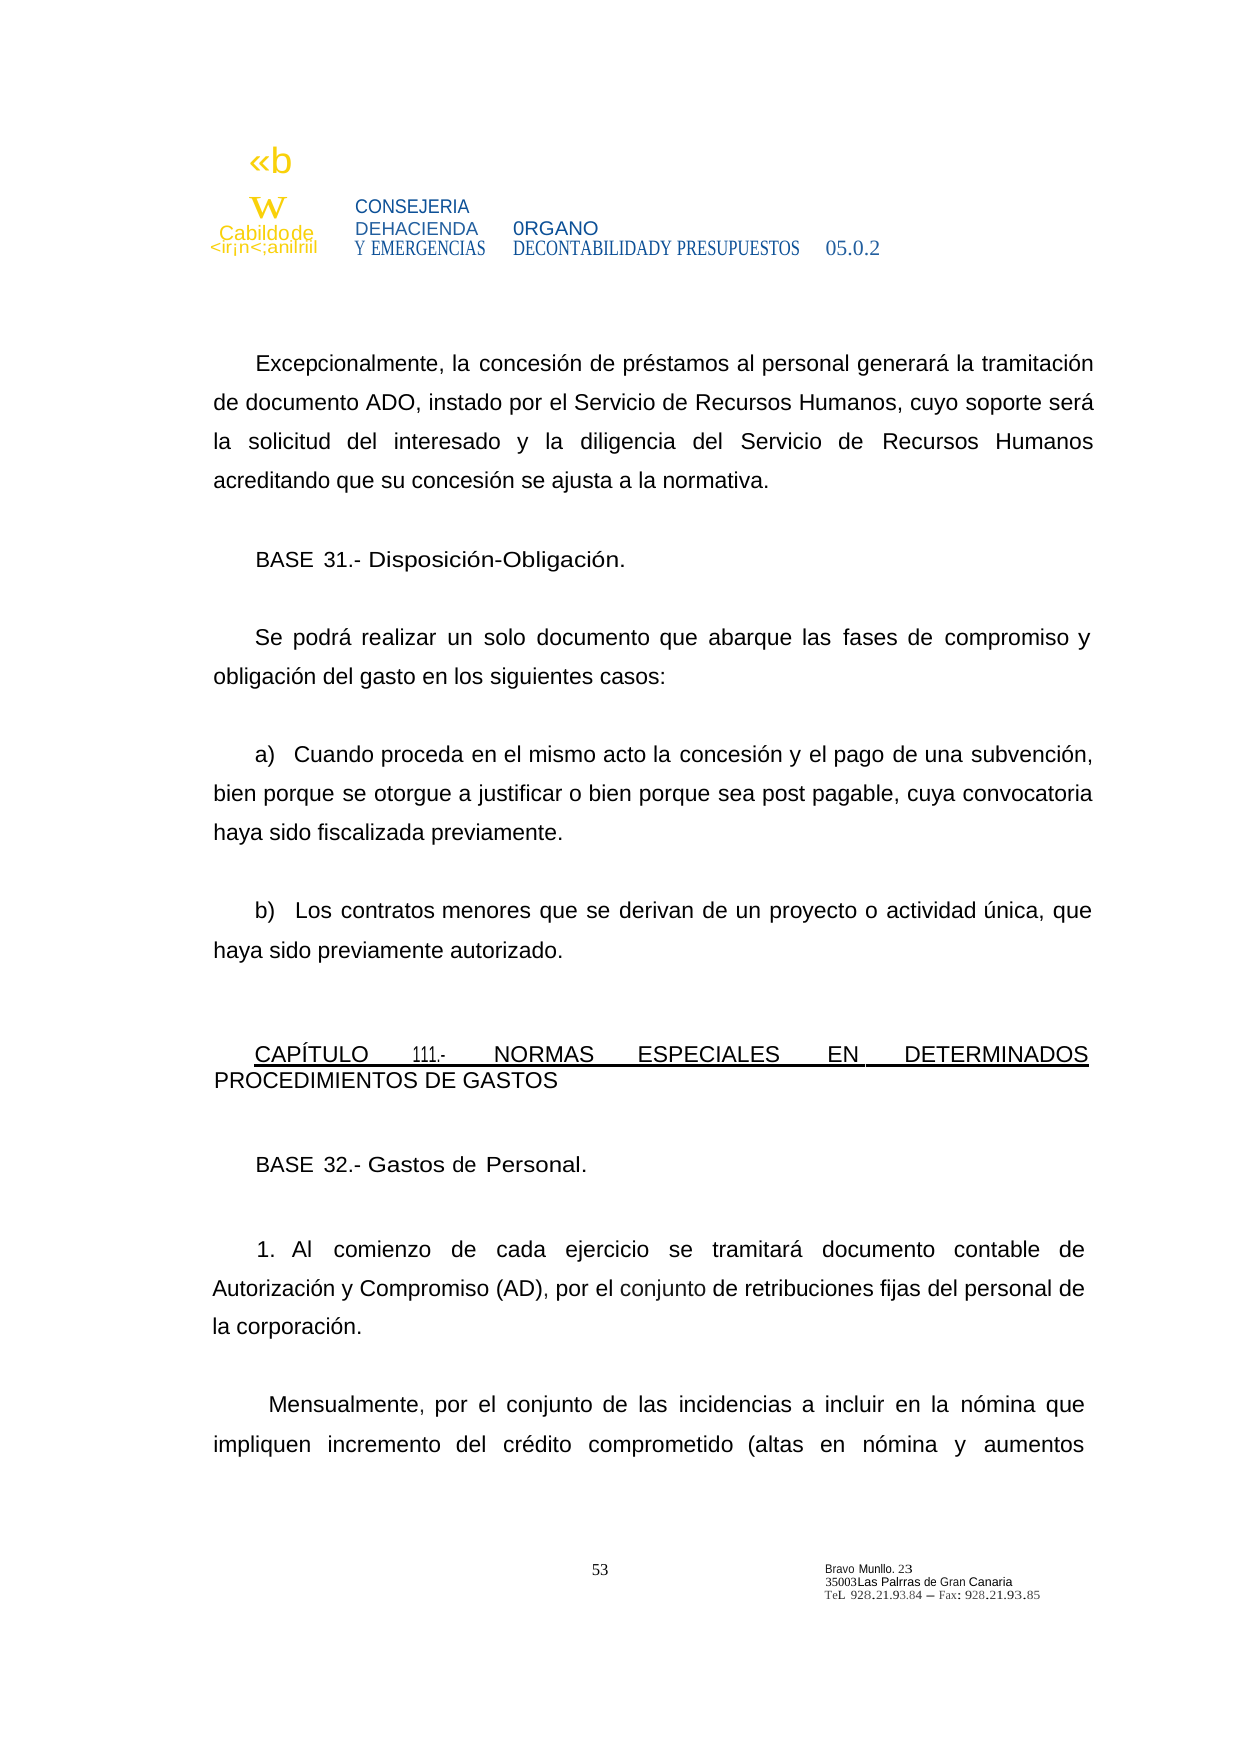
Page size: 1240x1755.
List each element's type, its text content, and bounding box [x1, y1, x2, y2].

text a) Cuando proceda en el mismo acto la concesión y el pago de una subvención, bien porque se otorgue a justificar o bien porque sea post pagable, cuya convocatoria haya sido fiscalizada previamente. [213, 741, 1093, 846]
text b) Los contratos menores que se derivan de un proyecto o actividad única, que haya sido previamente autorizado. [213, 884, 1092, 963]
text CAPÍTULO 111.- NORMAS ESPECIALES EN DETERMINADOS PROCEDIMIENTOS DE GASTOS [214, 1042, 1093, 1094]
text 35003Las Palrras de Gran Canaria [825, 1578, 1240, 1589]
text Se podrá realizar un solo documento que abarque las fases de compromiso y obligación del gasto en los siguientes casos: [213, 624, 1091, 689]
text Mensualmente, por el conjunto de las incidencias a incluir en la nómina que impliquen incremento del crédito comprometido (altas en nómina y aumentos [213, 1378, 1094, 1457]
text Excepcionalmente, la concesión de préstamos al personal generará la tramitación de documento ADO, instado por el Servicio de Recursos Humanos, cuyo soporte será la solicitud del interesado y la diligencia del Servicio de Recursos Humanos acreditando que su concesión se ajusta a la normativa. [213, 350, 1094, 493]
text BASE 32.- Gastos de Personal. [255, 1152, 1240, 1177]
text 1. Al comienzo de cada ejercicio se tramitará documento contable de Autorización y Compromiso (AD), por el conjunto de retribuciones fijas del personal de la corporación. [212, 1236, 1094, 1339]
text BASE 31.- Disposición-Obligación. [255, 547, 1240, 572]
text 53 Bravo Munllo. 23 [592, 1560, 1240, 1578]
text TeL 928.21.93.84 - Fax: 928.21.93.85 [824, 1589, 1240, 1602]
